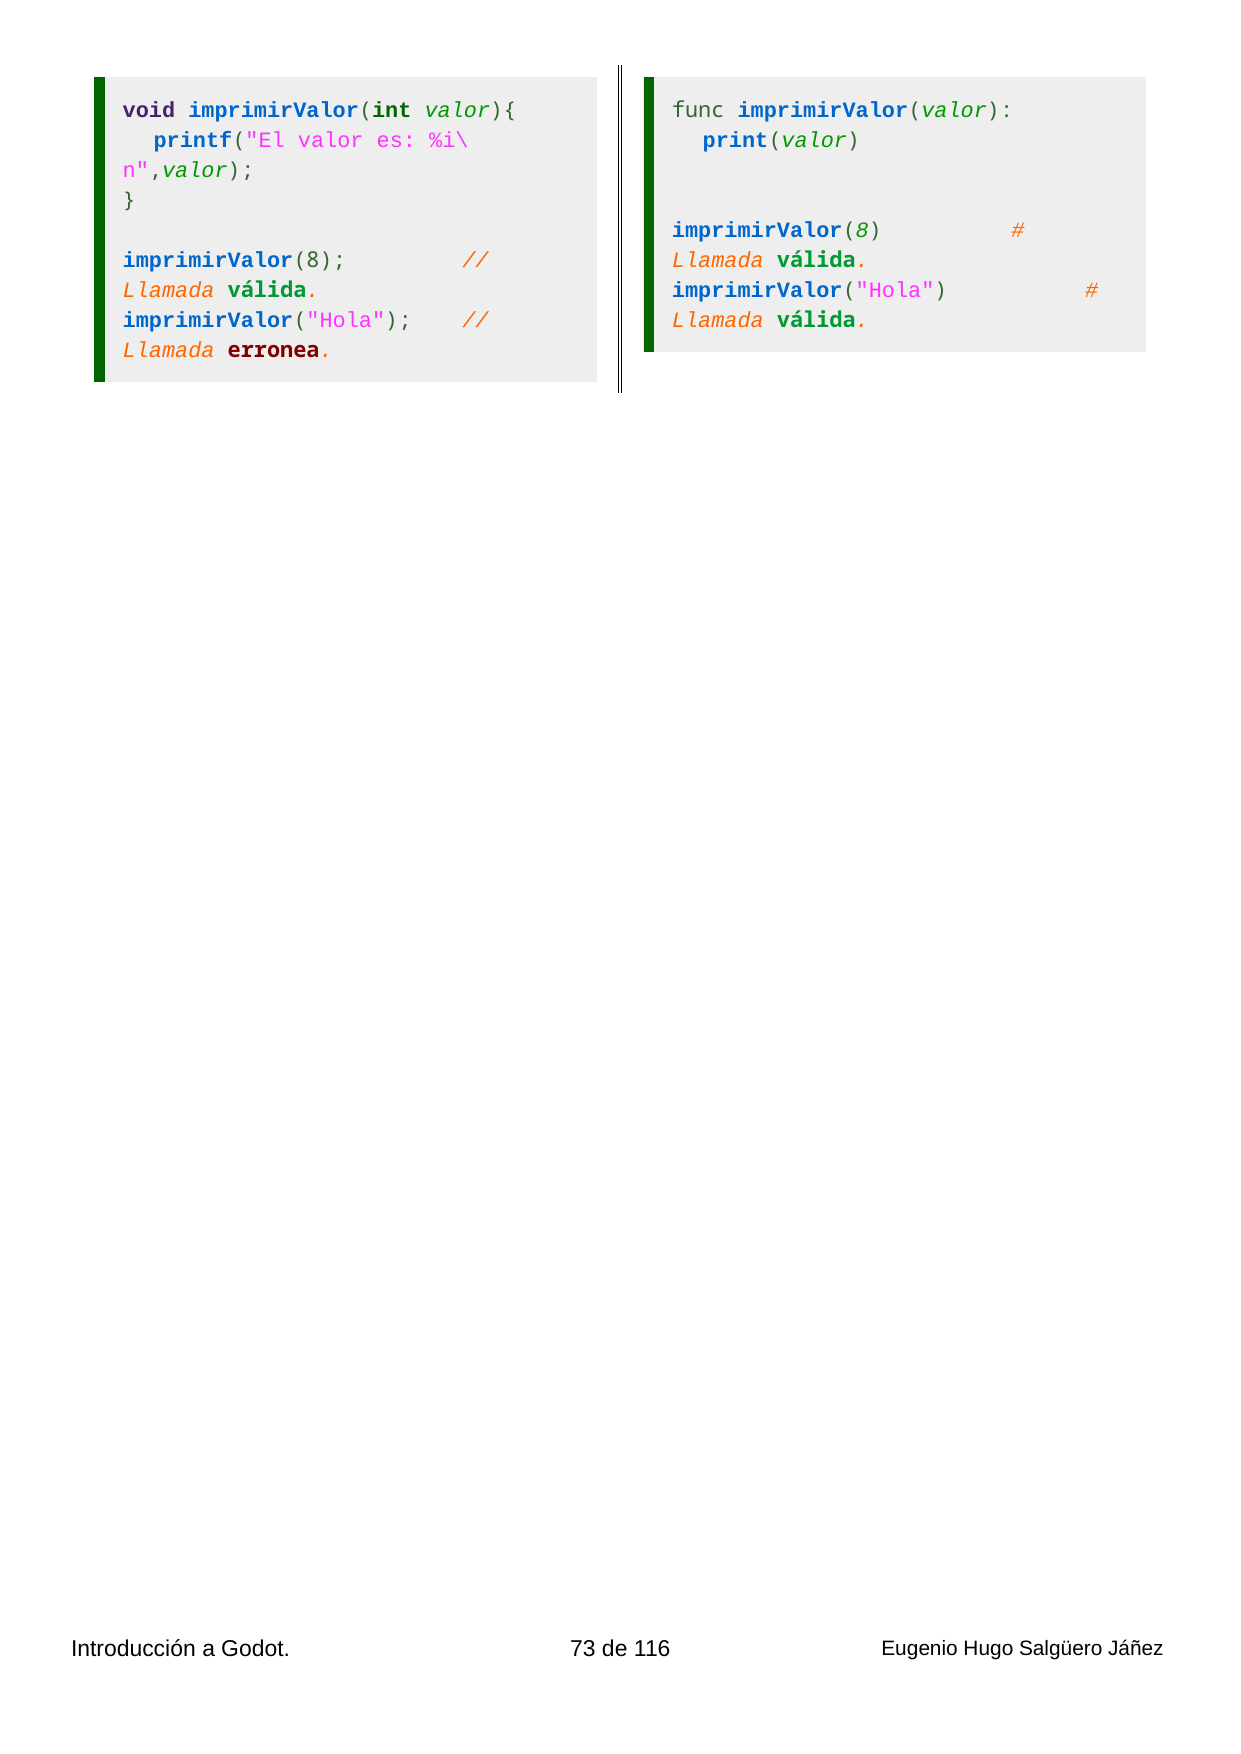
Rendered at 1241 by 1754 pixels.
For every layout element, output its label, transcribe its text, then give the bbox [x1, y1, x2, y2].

table_header func imprimirValor(valor): print(valor) imprimirValor(8) # Llamada válida. imprimirValor("Hola") # Llamada válida. [622, 65, 1169, 393]
table_header void imprimirValor(int valor){ printf("El valor es: %i\n",valor); } imprimirValor(8); // Llamada válida. imprimirValor("Hola"); // Llamada erronea. [71, 65, 618, 393]
